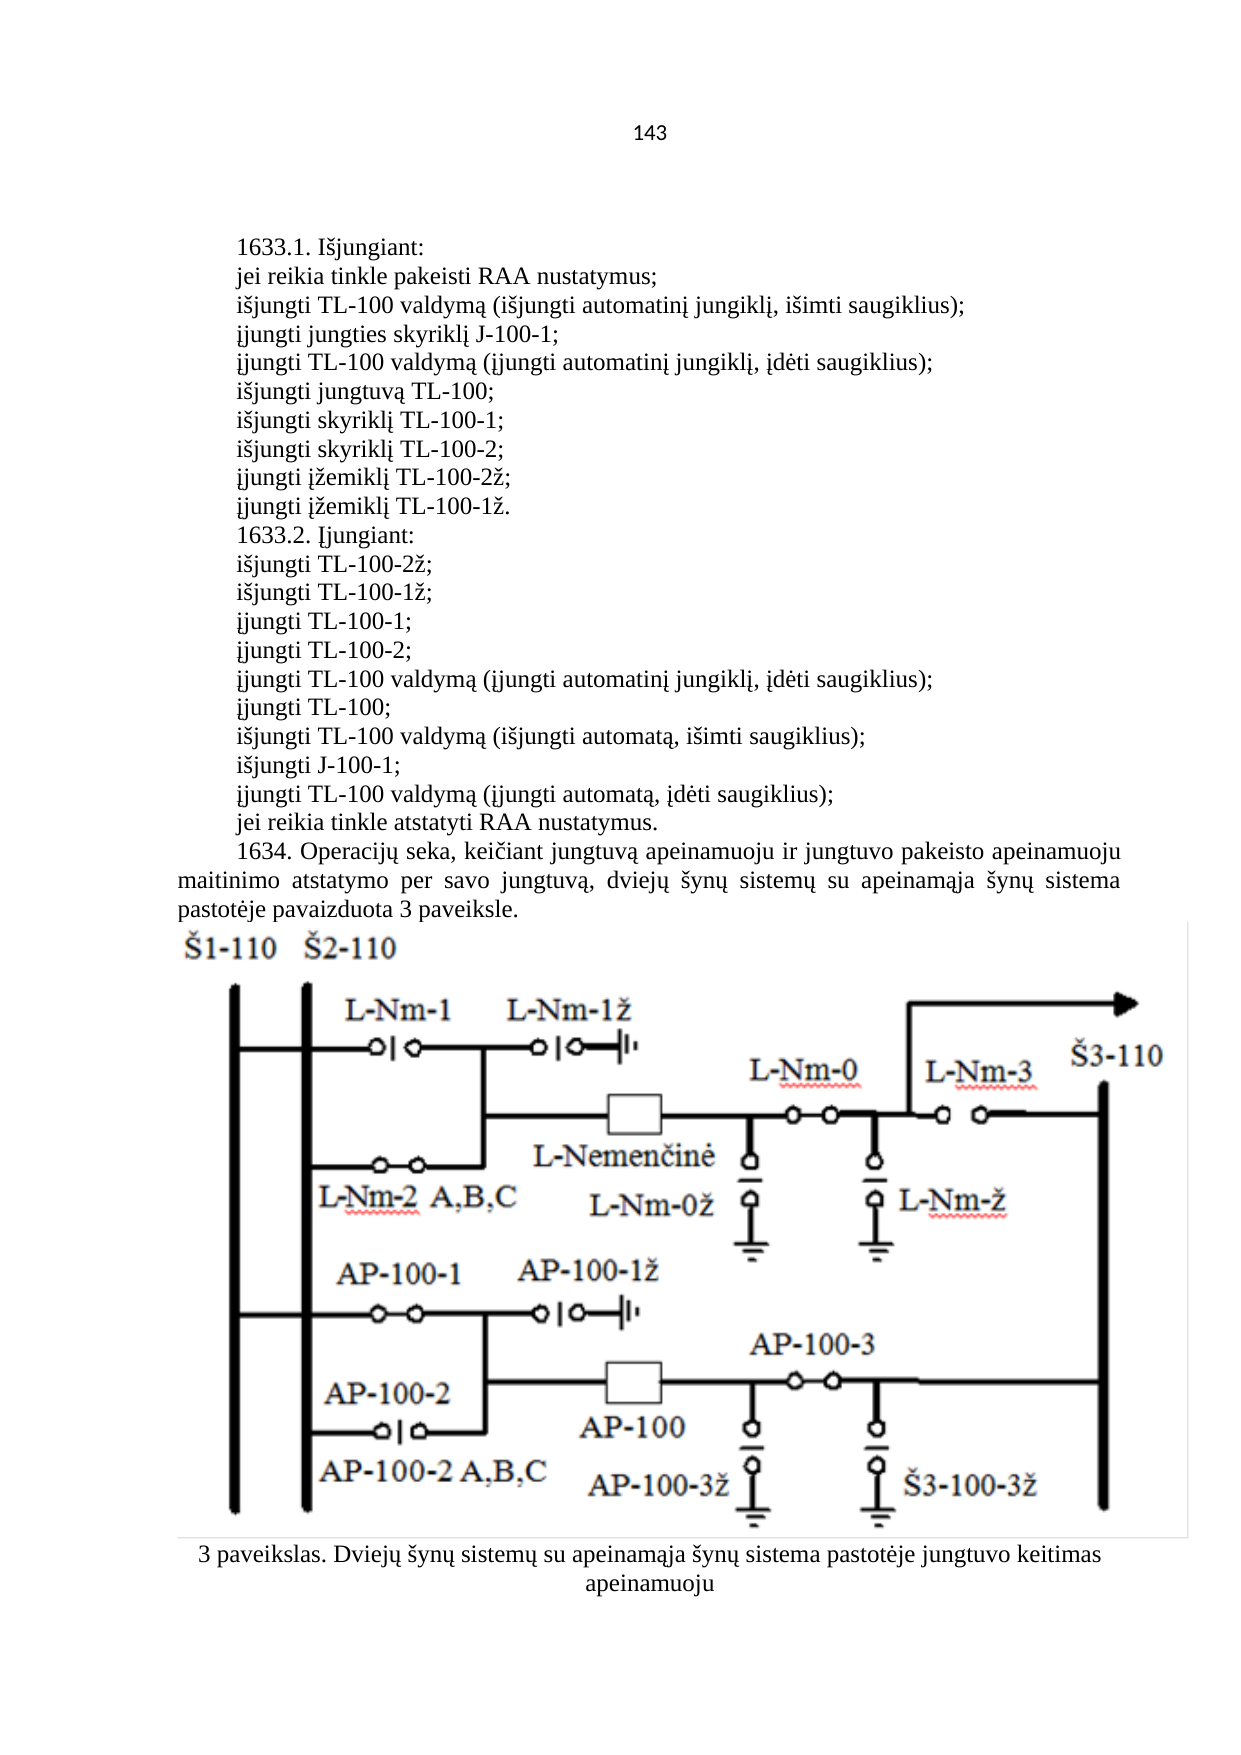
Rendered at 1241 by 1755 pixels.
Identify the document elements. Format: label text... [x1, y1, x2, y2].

text įjungti įžemiklį TL-100-2ž; [177, 462, 1122, 491]
text jei reikia tinkle pakeisti RAA nustatymus; [177, 261, 1122, 290]
text jei reikia tinkle atstatyti RAA nustatymus. [177, 807, 1122, 836]
text įjungti TL-100-2; [177, 635, 1122, 664]
text išjungti J-100-1; [177, 750, 1122, 779]
text išjungti jungtuvą TL-100; [177, 376, 1122, 405]
text išjungti TL-100 valdymą (išjungti automatą, išimti saugiklius); [177, 721, 1122, 750]
text įjungti TL-100 valdymą (įjungti automatinį jungiklį, įdėti saugiklius); [177, 347, 1122, 376]
text išjungti TL-100-2ž; [177, 549, 1122, 577]
text 1633.2. Įjungiant: [177, 520, 1122, 549]
text įjungti TL-100; [177, 692, 1122, 721]
text 1633.1. Išjungiant: [177, 232, 1122, 261]
text išjungti skyriklį TL-100-2; [177, 434, 1122, 462]
text įjungti TL-100 valdymą (įjungti automatą, įdėti saugiklius); [177, 779, 1122, 807]
text 3 paveikslas. Dviejų šynų sistemų su apeinamąja šynų sistema pastotėje jungtuvo keitimas apeinamuoju [177, 1539, 1122, 1597]
text įjungti TL-100-1; [177, 606, 1122, 635]
text įjungti įžemiklį TL-100-1ž. [177, 491, 1122, 520]
text įjungti TL-100 valdymą (įjungti automatinį jungiklį, įdėti saugiklius); [177, 664, 1122, 692]
text išjungti TL-100-1ž; [177, 577, 1122, 606]
text išjungti TL-100 valdymą (išjungti automatinį jungiklį, išimti saugiklius); [177, 290, 1122, 319]
text išjungti skyriklį TL-100-1; [177, 405, 1122, 434]
text 1634. Operacijų seka, keičiant jungtuvą apeinamuoju ir jungtuvo pakeisto apeinamuoju maitinimo atstatymo per savo jungtuvą, dviejų šynų sistemų su apeinamąja šynų sistema pastotėje pavaizduota 3 paveiksle. [177, 836, 1122, 922]
text įjungti jungties skyriklį J-100-1; [177, 319, 1122, 347]
